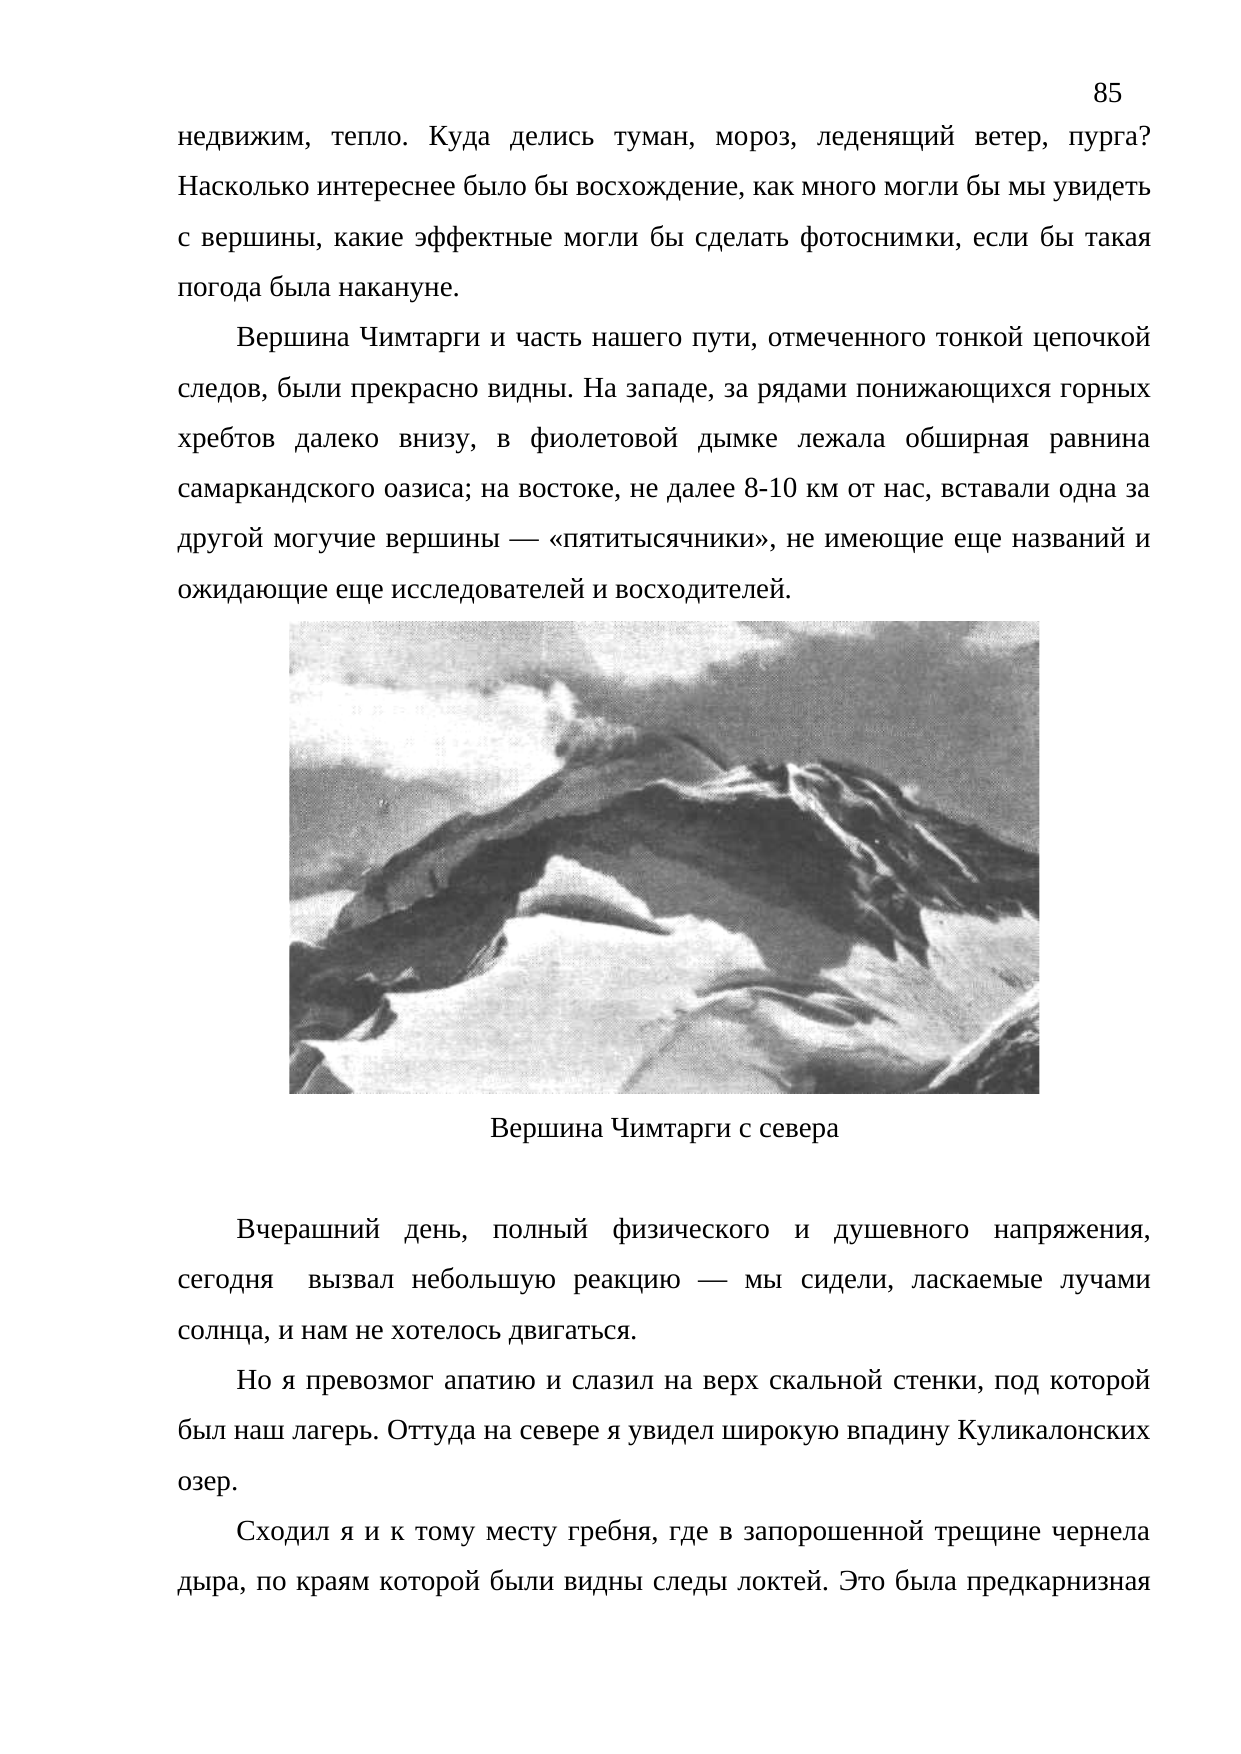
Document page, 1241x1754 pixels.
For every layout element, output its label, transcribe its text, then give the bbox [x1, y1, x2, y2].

text Вершина Чимтарги и часть нашего пути, отмеченного тонкой цепочкой следов, были прекрасно видны. На за­паде, за рядами понижающихся горных хребтов далеко внизу, в фиолетовой дымке лежала обширная равнина самаркандского оазиса; на востоке, не далее 8-10 км от нас, вставали одна за другой могучие вершины — «пятитысячники», не имеющие еще названий и ожидаю­щие еще исследователей и восходителей. [177, 319, 1152, 604]
text Сходил я и к тому месту гребня, где в запорошенной трещине чернела дыра, по краям которой были видны следы локтей. Это была предкарнизная [177, 1513, 1152, 1597]
text Но я превозмог апатию и слазил на верх скальной стенки, под которой был наш лагерь. Оттуда на севере я увидел широкую впадину Куликалонских озер. [177, 1362, 1152, 1496]
text недвижим, тепло. Куда делись туман, мо­роз, леденящий ветер, пурга? Насколько интереснее бы­ло бы восхождение, как много могли бы мы увидеть с вершины, какие эффектные могли бы сделать фотосним­ки, если бы такая погода была накануне. [177, 118, 1152, 303]
picture [289, 621, 1040, 1094]
text Вчерашний день, полный физического и душевного напряжения, сегодня вызвал небольшую реакцию — мы сидели, ласкаемые лучами солнца, и нам не хотелось двигаться. [177, 1211, 1152, 1345]
text Вершина Чимтарги с севера [177, 1111, 1152, 1144]
